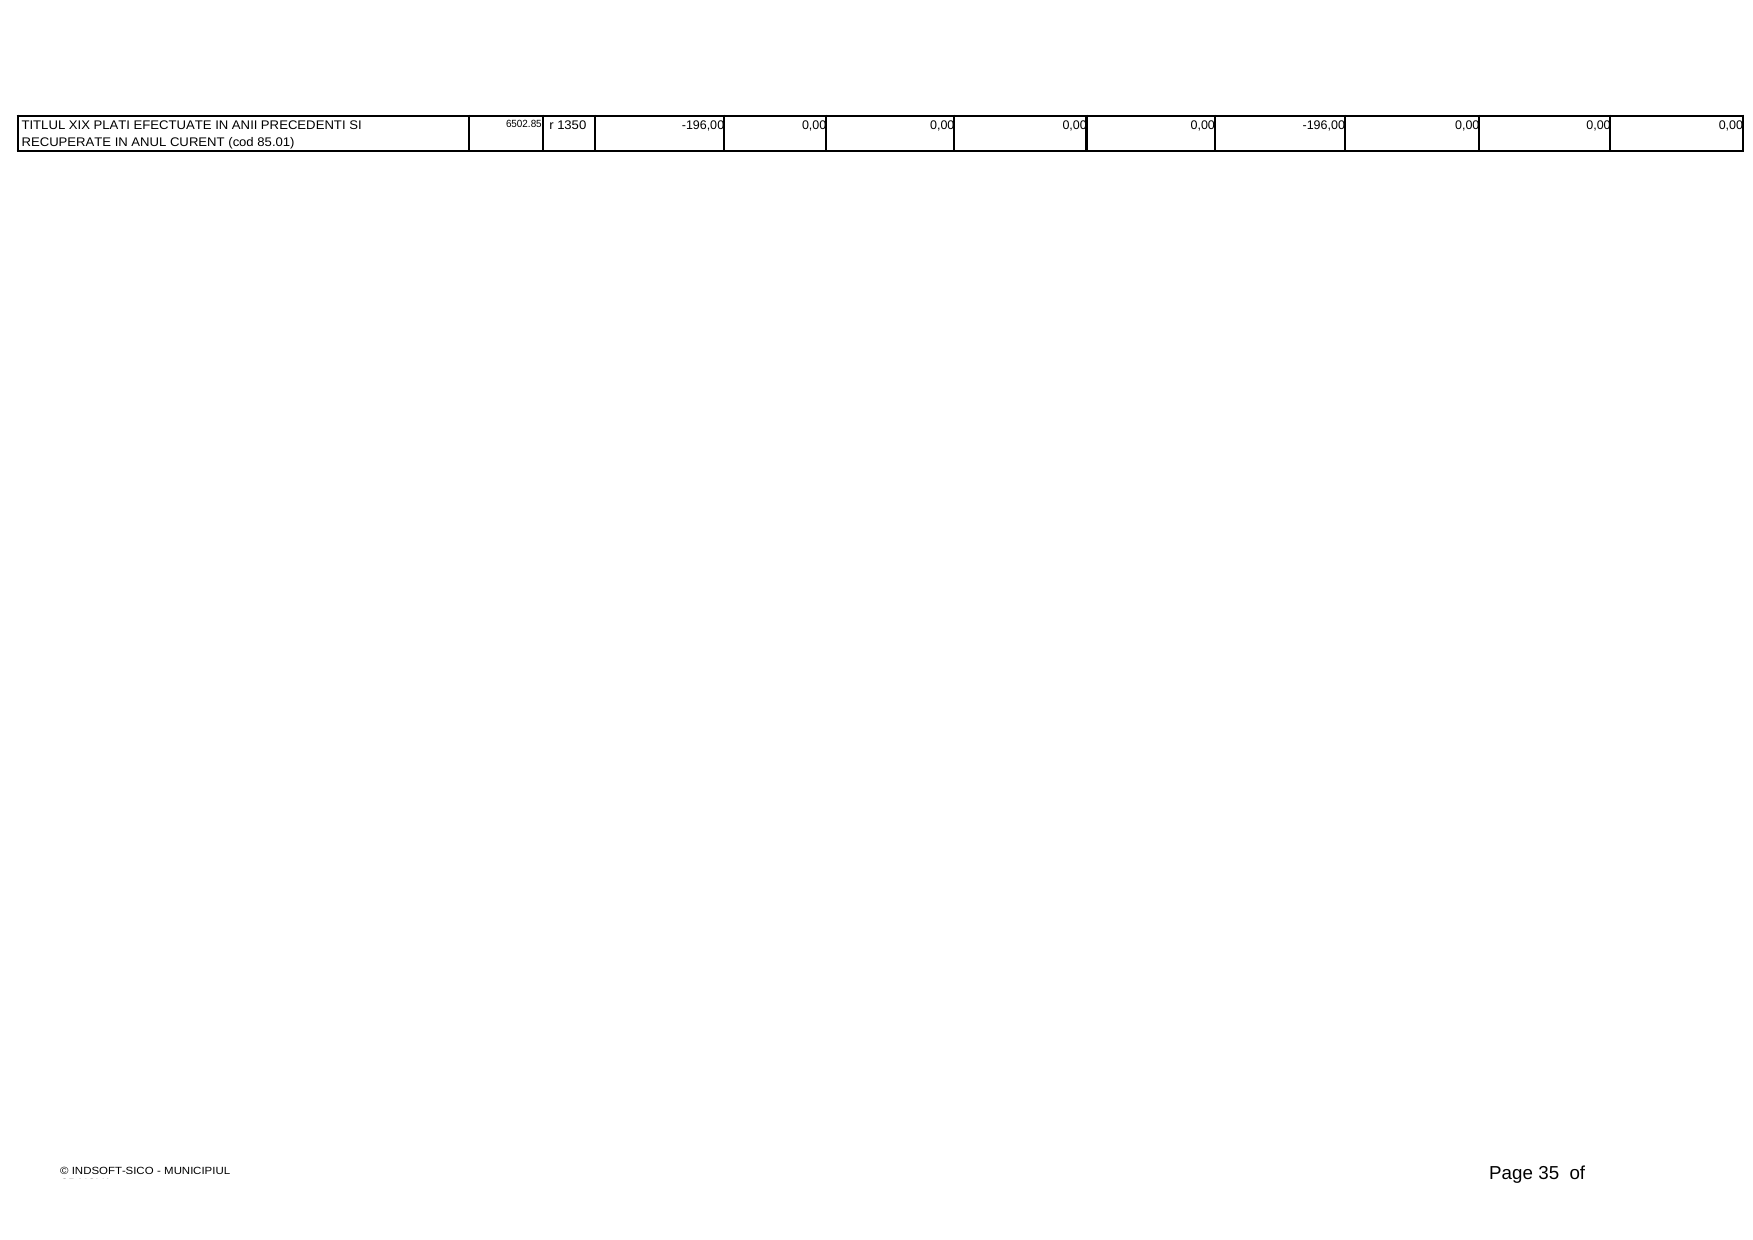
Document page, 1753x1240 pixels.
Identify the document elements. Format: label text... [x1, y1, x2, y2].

table_cell 0,00 [1088, 117, 1214, 150]
table_cell 0,00 [725, 117, 825, 150]
table_cell 0,00 [1611, 117, 1742, 150]
table_cell r 1350 [544, 117, 594, 150]
table_cell 0,00 [1480, 117, 1609, 150]
table_cell 6502.85 [470, 117, 542, 150]
table_cell TITLUL XIX PLATI EFECTUATE IN ANII PRECEDENTI SI RECUPERATE IN ANUL CURENT (cod 85.01) [19, 117, 468, 150]
table_cell 0,00 [955, 117, 1085, 150]
table_cell 0,00 [1346, 117, 1478, 150]
table_cell 0,00 [827, 117, 953, 150]
table_cell -196,00 [1216, 117, 1344, 150]
table_cell -196,00 [596, 117, 723, 150]
